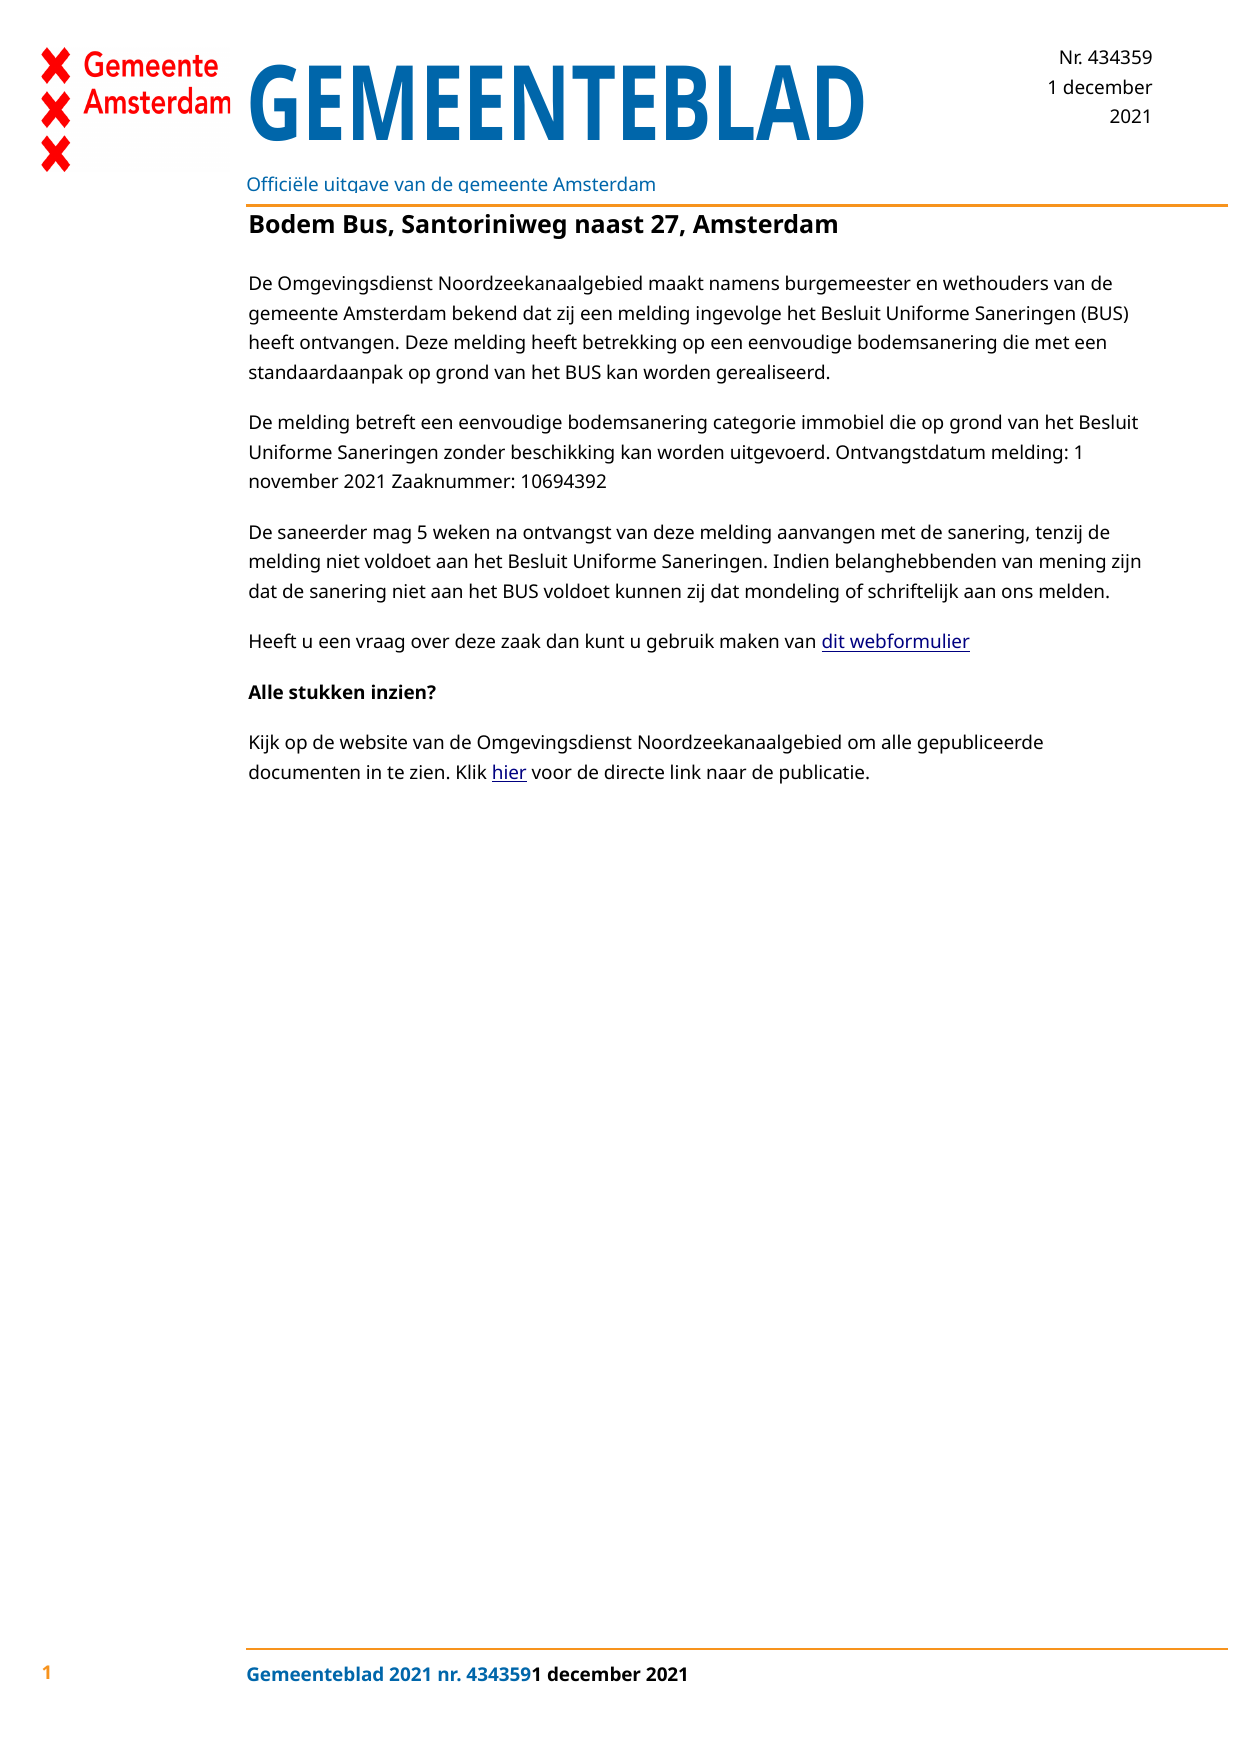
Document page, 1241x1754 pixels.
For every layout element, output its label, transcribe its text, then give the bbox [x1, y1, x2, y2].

picture [41, 47, 231, 172]
text Bodem Bus, Santoriniweg naast 27, Amsterdam [248, 207, 1152, 241]
text De melding betreft een eenvoudige bodemsanering categorie immobiel die op grond van het Besluit Uniforme Saneringen zonder beschikking kan worden uitgevoerd. Ontvangstdatum melding: 1 november 2021 Zaaknummer: 10694392 [248, 409, 1152, 494]
text Kijk op de website van de Omgevingsdienst Noordzeekanaalgebied om alle gepubliceerde documenten in te zien. Klik hier voor de directe link naar de publicatie. [248, 729, 1152, 785]
text Heeft u een vraag over deze zaak dan kunt u gebruik maken van dit webformulier [248, 629, 1152, 654]
text De Omgevingsdienst Noordzeekanaalgebied maakt namens burgemeester en wethouders van de gemeente Amsterdam bekend dat zij een melding ingevolge het Besluit Uniforme Saneringen (BUS) heeft ontvangen. Deze melding heeft betrekking op een eenvoudige bodemsanering die met een standaardaanpak op grond van het BUS kan worden gerealiseerd. [248, 270, 1152, 385]
text Alle stukken inzien? [248, 679, 1152, 705]
text De saneerder mag 5 weken na ontvangst van deze melding aanvangen met de sanering, tenzij de melding niet voldoet aan het Besluit Uniforme Saneringen. Indien belanghebbenden van mening zijn dat de sanering niet aan het BUS voldoet kunnen zij dat mondeling of schriftelijk aan ons melden. [248, 519, 1152, 604]
